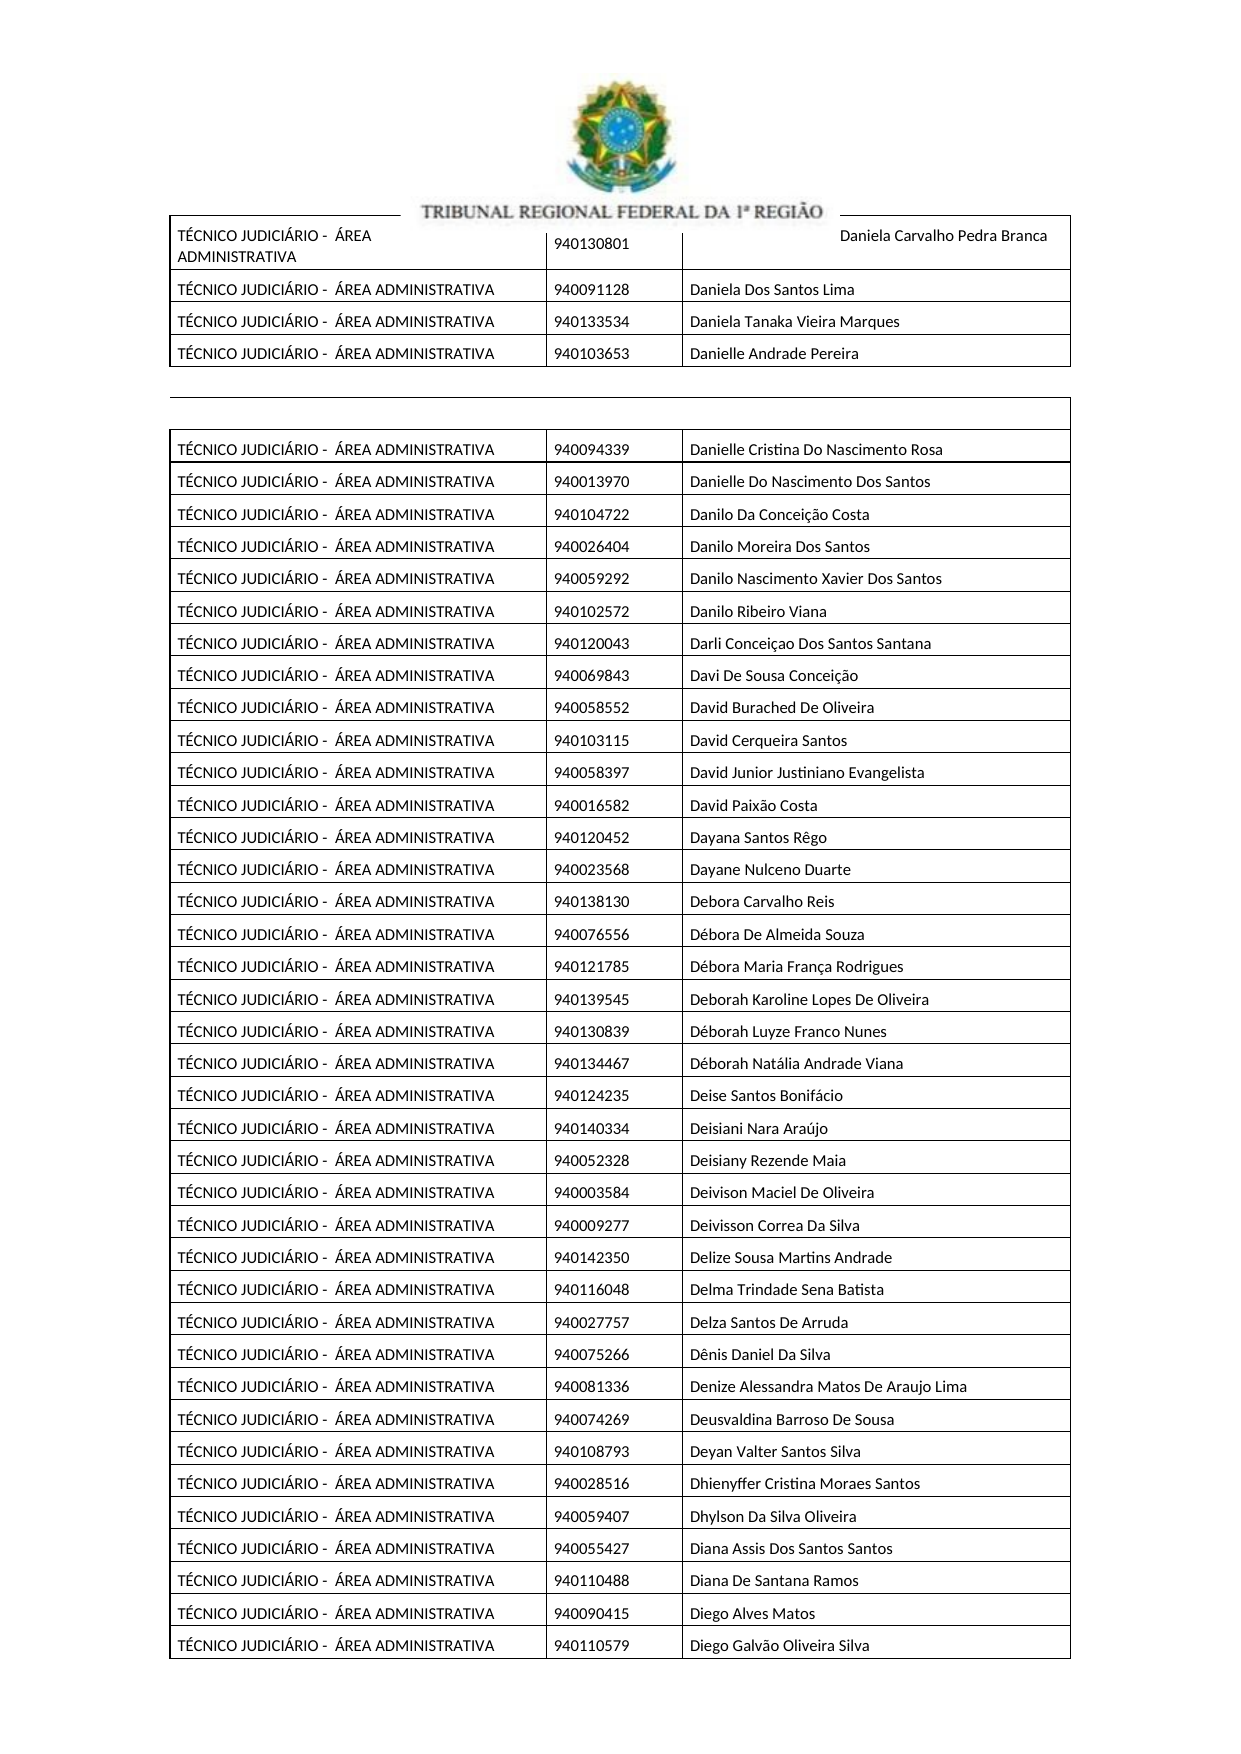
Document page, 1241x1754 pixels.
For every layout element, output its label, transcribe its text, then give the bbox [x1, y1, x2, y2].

table_cell TÉCNICO JUDICIÁRIO - ÁREA ADMINISTRATIVA [171, 527, 546, 558]
table_cell David Junior Justiniano Evangelista [683, 753, 1070, 785]
table_cell TÉCNICO JUDICIÁRIO - ÁREA ADMINISTRATIVA [171, 1368, 546, 1399]
table_cell 940059292 [547, 559, 682, 591]
table_cell Darli Conceiçao Dos Santos Santana [683, 624, 1070, 655]
table_cell Danielle Andrade Pereira [683, 335, 1070, 366]
table_cell 940134467 [547, 1044, 682, 1076]
table_cell TÉCNICO JUDICIÁRIO - ÁREA ADMINISTRATIVA [171, 216, 546, 269]
table_cell Deisiany Rezende Maia [683, 1141, 1070, 1173]
table_cell Danilo Da Conceição Costa [683, 495, 1070, 526]
table_cell 940130801 [547, 233, 682, 269]
table_cell 940081336 [547, 1368, 682, 1399]
table_cell TÉCNICO JUDICIÁRIO - ÁREA ADMINISTRATIVA [171, 1109, 546, 1140]
table_cell TÉCNICO JUDICIÁRIO - ÁREA ADMINISTRATIVA [171, 1044, 546, 1076]
table_cell TÉCNICO JUDICIÁRIO - ÁREA ADMINISTRATIVA [171, 721, 546, 752]
table_cell David Burached De Oliveira [683, 689, 1070, 720]
table_cell 940016582 [547, 786, 682, 817]
table_cell Deise Santos Bonifácio [683, 1077, 1070, 1108]
table_cell TÉCNICO JUDICIÁRIO - ÁREA ADMINISTRATIVA [171, 495, 546, 526]
table_cell 940028516 [547, 1465, 682, 1496]
table_cell 940074269 [547, 1400, 682, 1431]
table_cell Deyan Valter Santos Silva [683, 1432, 1070, 1463]
table_cell Denize Alessandra Matos De Araujo Lima [683, 1368, 1070, 1399]
table_cell 940003584 [547, 1174, 682, 1205]
table_cell 940055427 [547, 1529, 682, 1561]
table_cell Diana De Santana Ramos [683, 1562, 1070, 1593]
table_cell TÉCNICO JUDICIÁRIO - ÁREA ADMINISTRATIVA [171, 1238, 546, 1269]
table_cell TÉCNICO JUDICIÁRIO - ÁREA ADMINISTRATIVA [171, 947, 546, 979]
table_cell 940026404 [547, 527, 682, 558]
table_cell TÉCNICO JUDICIÁRIO - ÁREA ADMINISTRATIVA [171, 1497, 546, 1528]
table_cell TÉCNICO JUDICIÁRIO - ÁREA ADMINISTRATIVA [171, 1174, 546, 1205]
table_cell Deborah Karoline Lopes De Oliveira [683, 980, 1070, 1011]
table_cell 940142350 [547, 1238, 682, 1269]
table_cell TÉCNICO JUDICIÁRIO - ÁREA ADMINISTRATIVA [171, 656, 546, 688]
table_cell 940076556 [547, 915, 682, 946]
table_cell 940069843 [547, 656, 682, 688]
table_cell TÉCNICO JUDICIÁRIO - ÁREA ADMINISTRATIVA [171, 689, 546, 720]
table_cell Deivison Maciel De Oliveira [683, 1174, 1070, 1205]
table_cell TÉCNICO JUDICIÁRIO - ÁREA ADMINISTRATIVA [171, 1562, 546, 1593]
table_cell 940120452 [547, 818, 682, 849]
table_cell 940103115 [547, 721, 682, 752]
table_cell 940108793 [547, 1432, 682, 1463]
table_cell Diego Alves Matos [683, 1594, 1070, 1625]
table_cell 940138130 [547, 883, 682, 914]
table_cell 940120043 [547, 624, 682, 655]
table_cell TÉCNICO JUDICIÁRIO - ÁREA ADMINISTRATIVA [171, 463, 546, 494]
table_cell David Paixão Costa [683, 786, 1070, 817]
table_cell Dênis Daniel Da Silva [683, 1335, 1070, 1367]
table_cell Deusvaldina Barroso De Sousa [683, 1400, 1070, 1431]
table_cell 940124235 [547, 1077, 682, 1108]
table_cell Déborah Luyze Franco Nunes [683, 1012, 1070, 1043]
table_cell TÉCNICO JUDICIÁRIO - ÁREA ADMINISTRATIVA [171, 1271, 546, 1302]
table_cell Delize Sousa Martins Andrade [683, 1238, 1070, 1269]
table_cell 940110579 [547, 1626, 682, 1657]
table_cell TÉCNICO JUDICIÁRIO - ÁREA ADMINISTRATIVA [171, 883, 546, 914]
table_cell Davi De Sousa Conceição [683, 656, 1070, 688]
table_cell 940091128 [547, 270, 682, 301]
table_cell TÉCNICO JUDICIÁRIO - ÁREA ADMINISTRATIVA [171, 1400, 546, 1431]
table_cell TÉCNICO JUDICIÁRIO - ÁREA ADMINISTRATIVA [171, 980, 546, 1011]
table_cell 940052328 [547, 1141, 682, 1173]
table_cell TÉCNICO JUDICIÁRIO - ÁREA ADMINISTRATIVA [171, 1012, 546, 1043]
table_cell 940133534 [547, 302, 682, 333]
table_cell Débora De Almeida Souza [683, 915, 1070, 946]
table_cell TÉCNICO JUDICIÁRIO - ÁREA ADMINISTRATIVA [171, 915, 546, 946]
table_cell Danilo Ribeiro Viana [683, 592, 1070, 623]
table_header NOME [683, 398, 1070, 429]
table_cell TÉCNICO JUDICIÁRIO - ÁREA ADMINISTRATIVA [171, 1141, 546, 1173]
table_cell TÉCNICO JUDICIÁRIO - ÁREA ADMINISTRATIVA [171, 753, 546, 785]
table_cell Danielle Cristina Do Nascimento Rosa [683, 430, 1070, 461]
table_header INSCRIÇÃO [546, 398, 683, 429]
table_cell TÉCNICO JUDICIÁRIO - ÁREA ADMINISTRATIVA [171, 1432, 546, 1463]
table_cell Danielle Do Nascimento Dos Santos [683, 463, 1070, 494]
table_cell 940130839 [547, 1012, 682, 1043]
table_cell TÉCNICO JUDICIÁRIO - ÁREA ADMINISTRATIVA [171, 430, 546, 461]
table_cell Dhylson Da Silva Oliveira [683, 1497, 1070, 1528]
table_cell Daniela Tanaka Vieira Marques [683, 302, 1070, 333]
table_cell TÉCNICO JUDICIÁRIO - ÁREA ADMINISTRATIVA [171, 335, 546, 366]
table_cell Daniela Dos Santos Lima [683, 270, 1070, 301]
table_cell TÉCNICO JUDICIÁRIO - ÁREA ADMINISTRATIVA [171, 270, 546, 301]
table_cell 940023568 [547, 850, 682, 882]
table_cell Diego Galvão Oliveira Silva [683, 1626, 1070, 1657]
table_cell Deisiani Nara Araújo [683, 1109, 1070, 1140]
table_cell Delma Trindade Sena Batista [683, 1271, 1070, 1302]
table_cell 940139545 [547, 980, 682, 1011]
table_cell 940090415 [547, 1594, 682, 1625]
table_cell TÉCNICO JUDICIÁRIO - ÁREA ADMINISTRATIVA [171, 1626, 546, 1657]
table_cell TÉCNICO JUDICIÁRIO - ÁREA ADMINISTRATIVA [171, 624, 546, 655]
table_cell 940116048 [547, 1271, 682, 1302]
table_cell 940103653 [547, 335, 682, 366]
table_cell TÉCNICO JUDICIÁRIO - ÁREA ADMINISTRATIVA [171, 1303, 546, 1334]
table_cell Dayana Santos Rêgo [683, 818, 1070, 849]
table_cell TÉCNICO JUDICIÁRIO - ÁREA ADMINISTRATIVA [171, 1594, 546, 1625]
table_cell TÉCNICO JUDICIÁRIO - ÁREA ADMINISTRATIVA [171, 302, 546, 333]
table_cell 940009277 [547, 1206, 682, 1237]
table_cell 940110488 [547, 1562, 682, 1593]
table_cell 940013970 [547, 463, 682, 494]
table_cell 940027757 [547, 1303, 682, 1334]
table_cell TÉCNICO JUDICIÁRIO - ÁREA ADMINISTRATIVA [171, 850, 546, 882]
table_cell Daniela Carvalho Pedra Branca [683, 216, 1070, 269]
table_cell TÉCNICO JUDICIÁRIO - ÁREA ADMINISTRATIVA [171, 559, 546, 591]
table_cell Dayane Nulceno Duarte [683, 850, 1070, 882]
table_cell 940094339 [547, 430, 682, 461]
table_cell TÉCNICO JUDICIÁRIO - ÁREA ADMINISTRATIVA [171, 592, 546, 623]
table_cell 940075266 [547, 1335, 682, 1367]
table_cell TÉCNICO JUDICIÁRIO - ÁREA ADMINISTRATIVA [171, 818, 546, 849]
table_cell 940058397 [547, 753, 682, 785]
table_cell Danilo Nascimento Xavier Dos Santos [683, 559, 1070, 591]
table_cell TÉCNICO JUDICIÁRIO - ÁREA ADMINISTRATIVA [171, 1206, 546, 1237]
table_cell Diana Assis Dos Santos Santos [683, 1529, 1070, 1561]
table_cell 940102572 [547, 592, 682, 623]
table_cell TÉCNICO JUDICIÁRIO - ÁREA ADMINISTRATIVA [171, 786, 546, 817]
table_cell 940121785 [547, 947, 682, 979]
table_cell Debora Carvalho Reis [683, 883, 1070, 914]
table_cell TÉCNICO JUDICIÁRIO - ÁREA ADMINISTRATIVA [171, 1465, 546, 1496]
table_cell TÉCNICO JUDICIÁRIO - ÁREA ADMINISTRATIVA [171, 1529, 546, 1561]
table_cell TÉCNICO JUDICIÁRIO - ÁREA ADMINISTRATIVA [171, 1335, 546, 1367]
table_header CARGO [170, 398, 546, 429]
table_cell Deivisson Correa Da Silva [683, 1206, 1070, 1237]
table_cell Delza Santos De Arruda [683, 1303, 1070, 1334]
table_cell David Cerqueira Santos [683, 721, 1070, 752]
table_cell Dhienyffer Cristina Moraes Santos [683, 1465, 1070, 1496]
table_cell 940059407 [547, 1497, 682, 1528]
table_cell 940140334 [547, 1109, 682, 1140]
table_cell 940104722 [547, 495, 682, 526]
table_cell Déborah Natália Andrade Viana [683, 1044, 1070, 1076]
table_cell 940058552 [547, 689, 682, 720]
table_cell TÉCNICO JUDICIÁRIO - ÁREA ADMINISTRATIVA [171, 1077, 546, 1108]
table_cell Danilo Moreira Dos Santos [683, 527, 1070, 558]
table_cell Débora Maria França Rodrigues [683, 947, 1070, 979]
